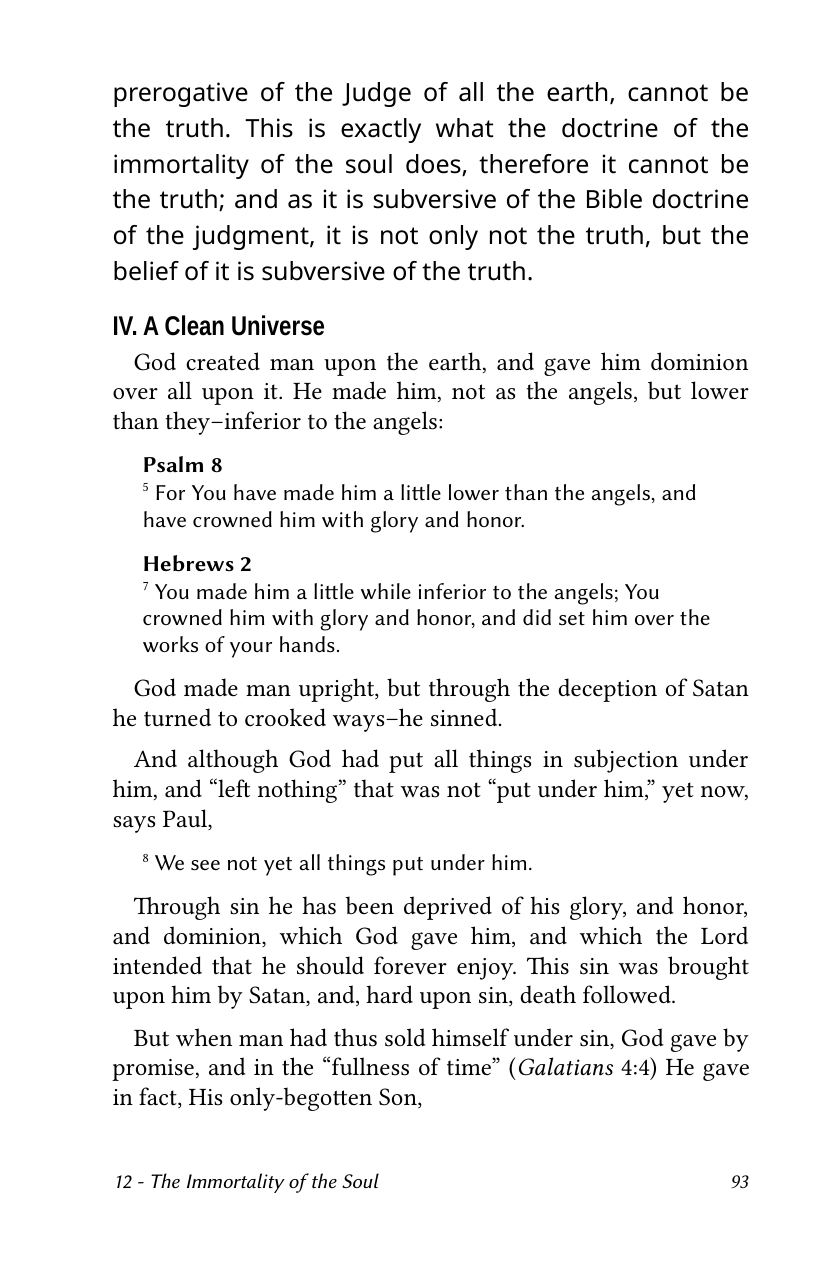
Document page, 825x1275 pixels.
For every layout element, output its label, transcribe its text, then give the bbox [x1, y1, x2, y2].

text Hebrews 2 [142, 551, 750, 577]
text 8 We see not yet all things put under him. [142, 850, 720, 876]
text But when man had thus sold himself under sin, God gave by promise, and in the “fullness of time” (Galatians 4:4) He gave in fact, His only-begotten Son, [112, 1023, 750, 1112]
text And although God had put all things in subjection under him, and “left nothing” that was not “put under him,” yet now, says Paul, [112, 746, 750, 834]
text Through sin he has been deprived of his glory, and honor, and dominion, which God gave him, and which the Lord intended that he should forever enjoy. This sin was brought upon him by Satan, and, hard upon sin, death followed. [112, 892, 750, 1010]
subtitle IV. A Clean Universe [112, 310, 750, 341]
text prerogative of the Judge of all the earth, cannot be the truth. This is exactly what the doctrine of the immortality of the soul does, therefore it cannot be the truth; and as it is subversive of the Bible doctrine of the judgment, it is not only not the truth, but the belief of it is subversive of the truth. [112, 75, 750, 288]
text Psalm 8 [142, 452, 750, 478]
text 7 You made him a little while inferior to the angels; You crowned him with glory and honor, and did set him over the works of your hands. [142, 579, 720, 658]
text 5 For You have made him a little lower than the angels, and have crowned him with glory and honor. [142, 480, 720, 533]
text God created man upon the earth, and gave him dominion over all upon it. He made him, not as the angels, but lower than they–inferior to the angels: [112, 347, 750, 436]
text God made man upright, but through the deception of Satan he turned to crooked ways–he sinned. [112, 674, 750, 732]
